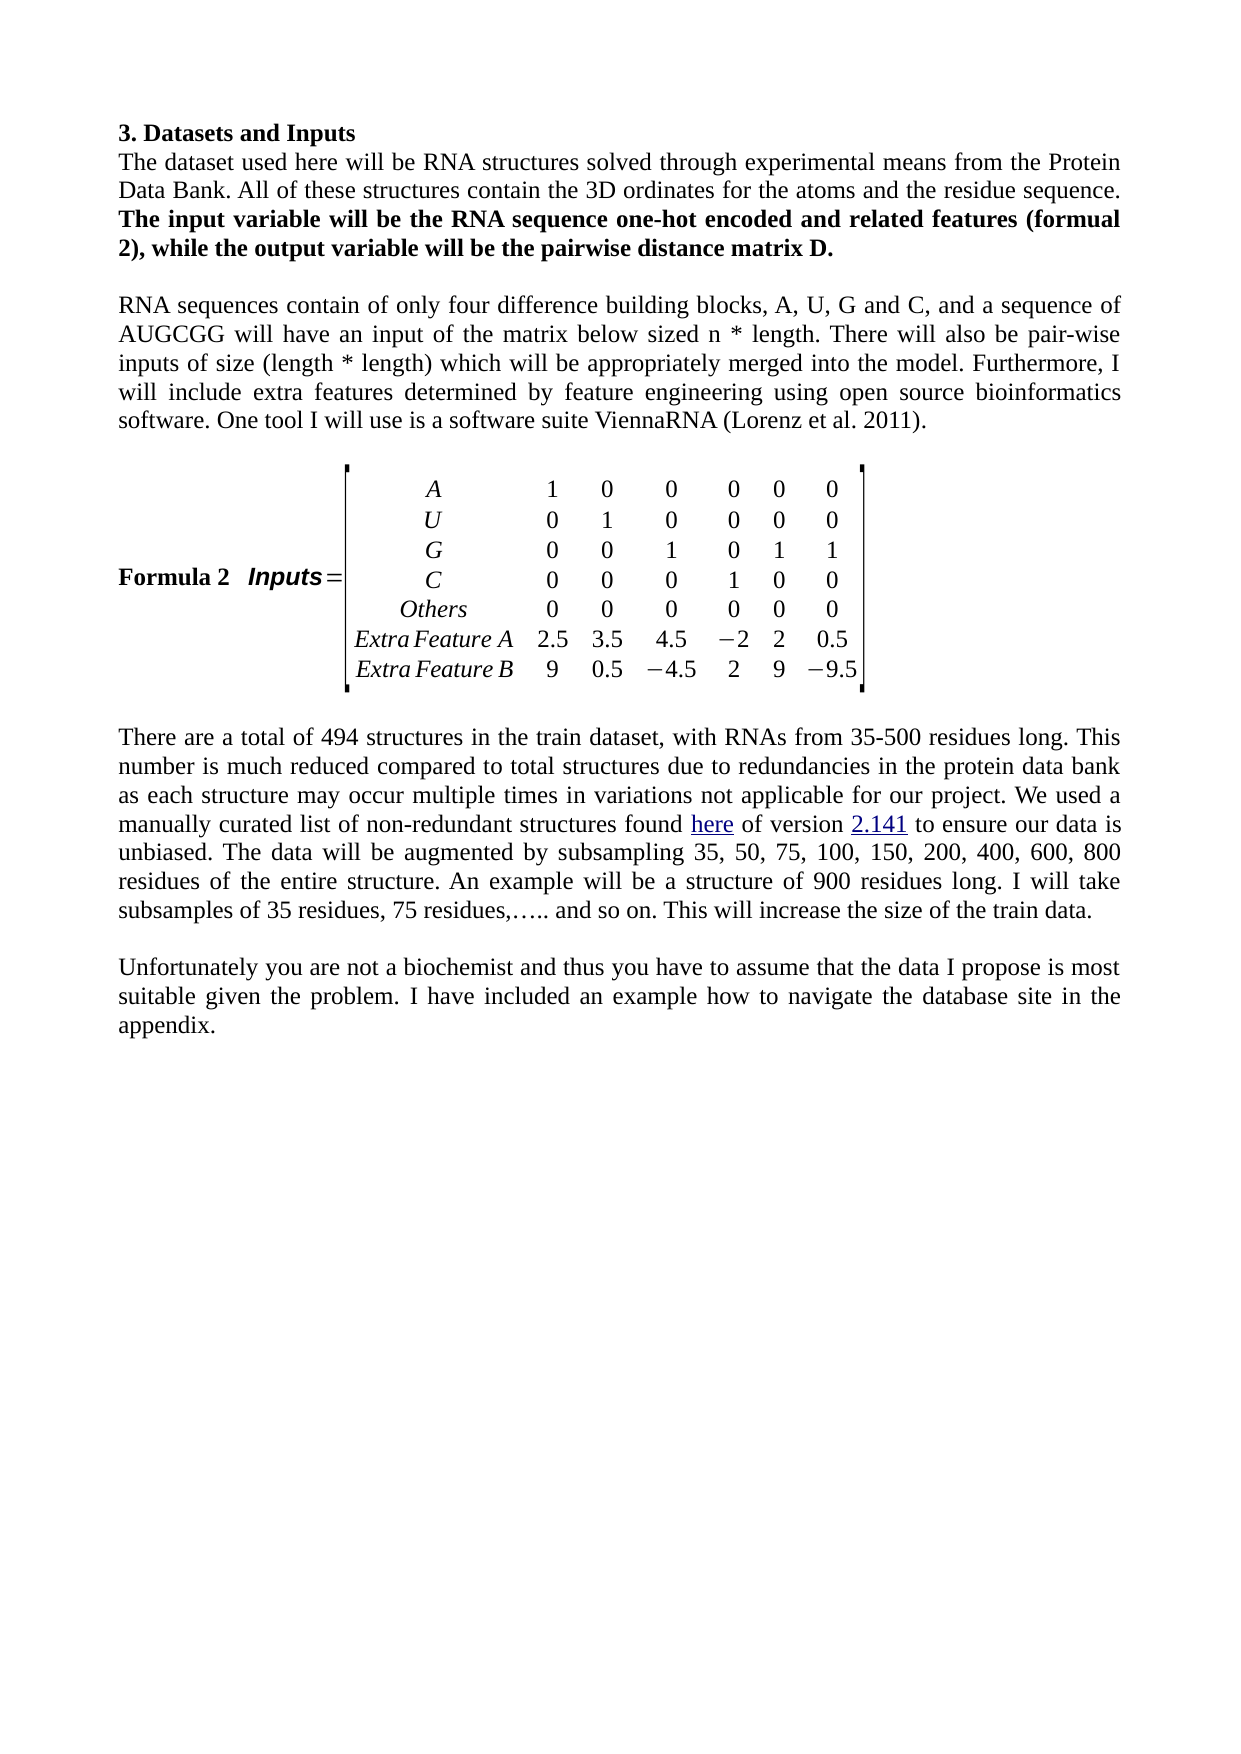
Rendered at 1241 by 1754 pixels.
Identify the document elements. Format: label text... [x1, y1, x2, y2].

text Formula 2 [118, 463, 1122, 694]
text Unfortunately you are not a biochemist and thus you have to assume that the data I propose is most suitable given the problem. I have included an example how to navigate the database site in the appendix. [118, 952, 1122, 1039]
text 3. Datasets and Inputs [118, 118, 1122, 147]
text RNA sequences contain of only four difference building blocks, A, U, G and C, and a sequence of AUGCGG will have an input of the matrix below sized n * length. There will also be pair-wise inputs of size (length * length) which will be appropriately merged into the model. Furthermore, I will include extra features determined by feature engineering using open source bioinformatics software. One tool I will use is a software suite ViennaRNA (Lorenz et al. 2011). [118, 291, 1122, 434]
text The dataset used here will be RNA structures solved through experimental means from the Protein Data Bank. All of these structures contain the 3D ordinates for the atoms and the residue sequence. The input variable will be the RNA sequence one-hot encoded and related features (formual 2), while the output variable will be the pairwise distance matrix D. [118, 147, 1122, 262]
text There are a total of 494 structures in the train dataset, with RNAs from 35-500 residues long. This number is much reduced compared to total structures due to redundancies in the protein data bank as each structure may occur multiple times in variations not applicable for our project. We used a manually curated list of non-redundant structures found here of version 2.141 to ensure our data is unbiased. The data will be augmented by subsampling 35, 50, 75, 100, 150, 200, 400, 600, 800 residues of the entire structure. An example will be a structure of 900 residues long. I will take subsamples of 35 residues, 75 residues,….. and so on. This will increase the size of the train data. [118, 722, 1122, 924]
